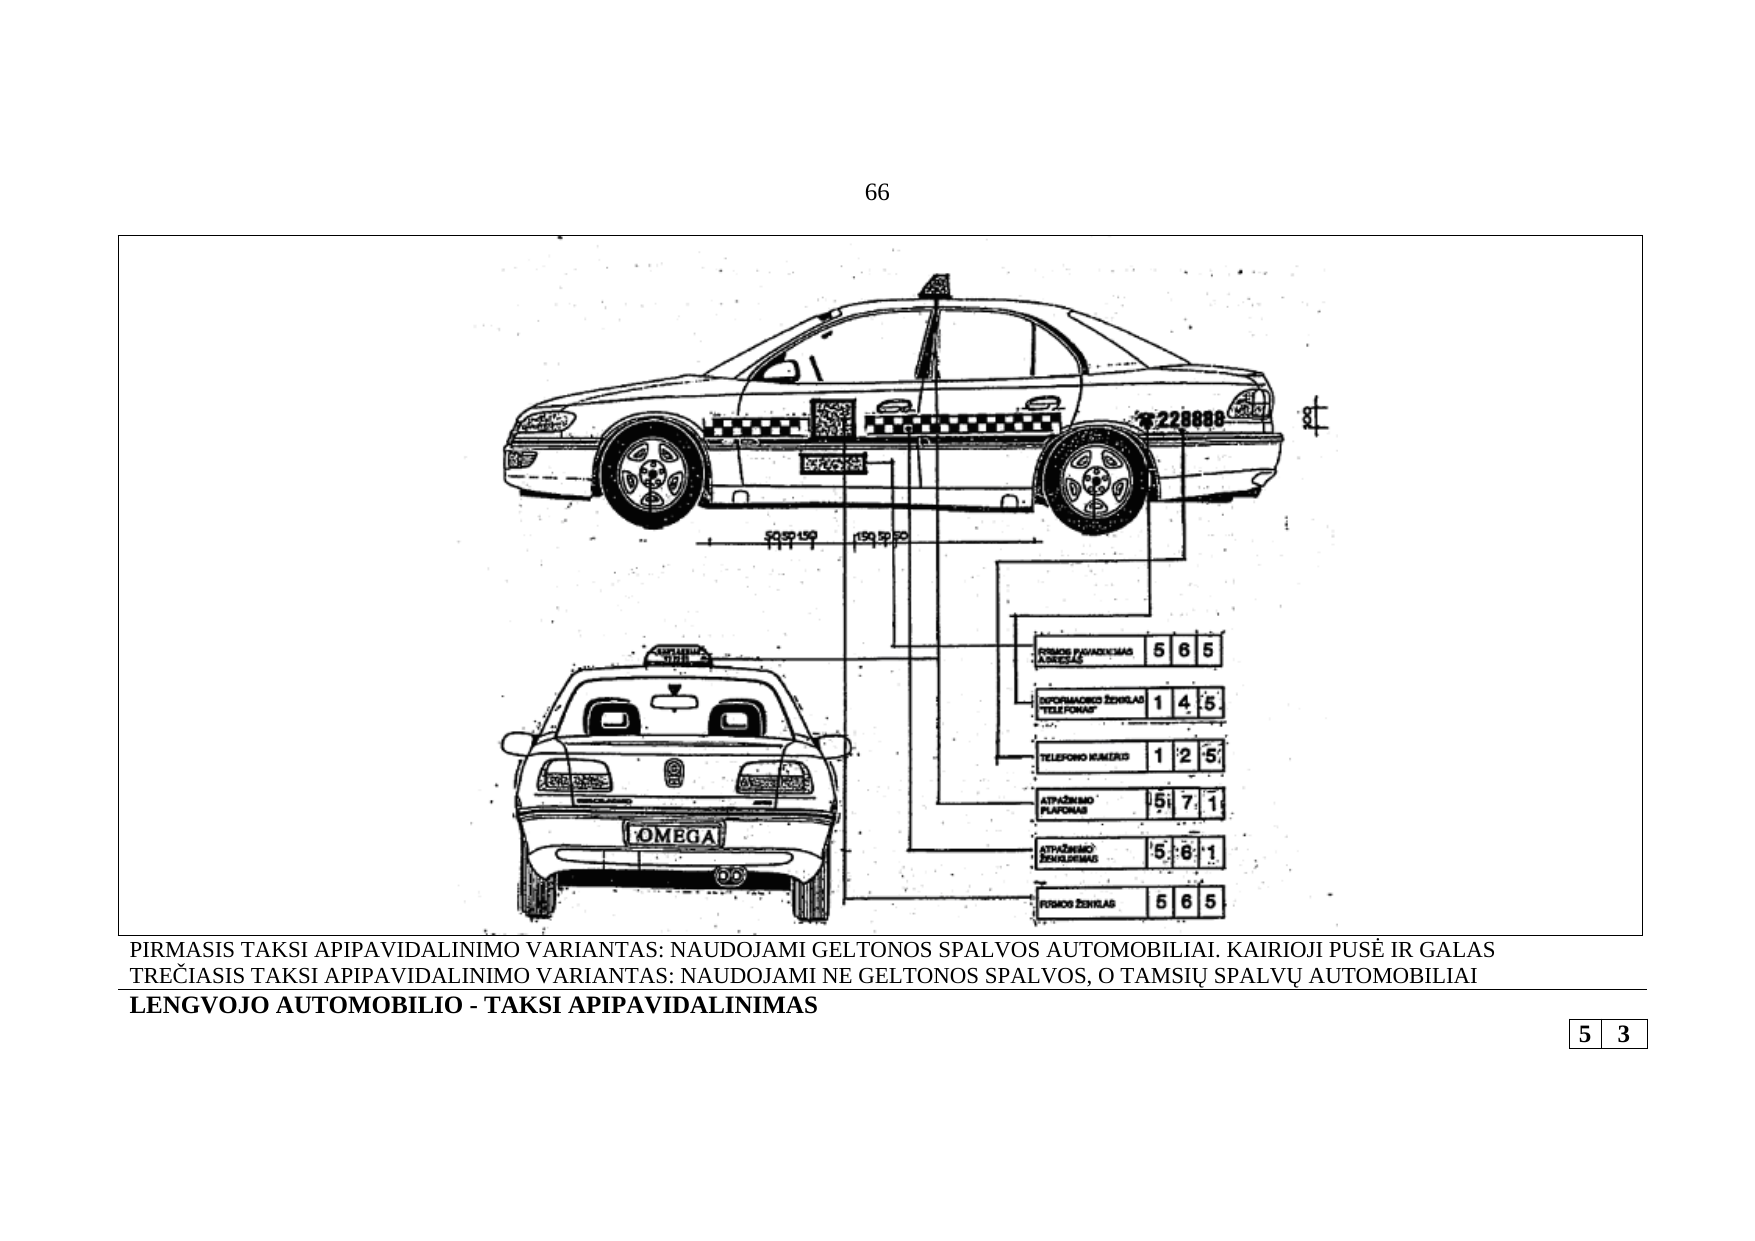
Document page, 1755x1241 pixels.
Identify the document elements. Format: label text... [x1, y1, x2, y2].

table_header [1643, 235, 1647, 935]
table_header [119, 236, 455, 935]
table_cell [1642, 935, 1647, 989]
table_cell LENGVOJO AUTOMOBILIO - TAKSI APIPAVIDALINIMAS [118, 990, 1570, 1048]
table_cell [1601, 990, 1647, 1018]
table_cell PIRMASIS TAKSI APIPAVIDALINIMO VARIANTAS: NAUDOJAMI GELTONOS SPALVOS AUTOMOBILIAI. KAIRIOJI PUSĖ IR GALAS TREČIASIS TAKSI APIPAVIDALINIMO VARIANTAS: NAUDOJAMI NE GELTONOS SPALVOS, O TAMSIŲ SPALVŲ AUTOMOBILIAI [118, 936, 1642, 989]
table_cell [1570, 990, 1601, 1018]
table_cell 5 [1570, 1020, 1601, 1048]
table_cell 3 [1602, 1020, 1647, 1048]
table_header [1338, 236, 1642, 935]
